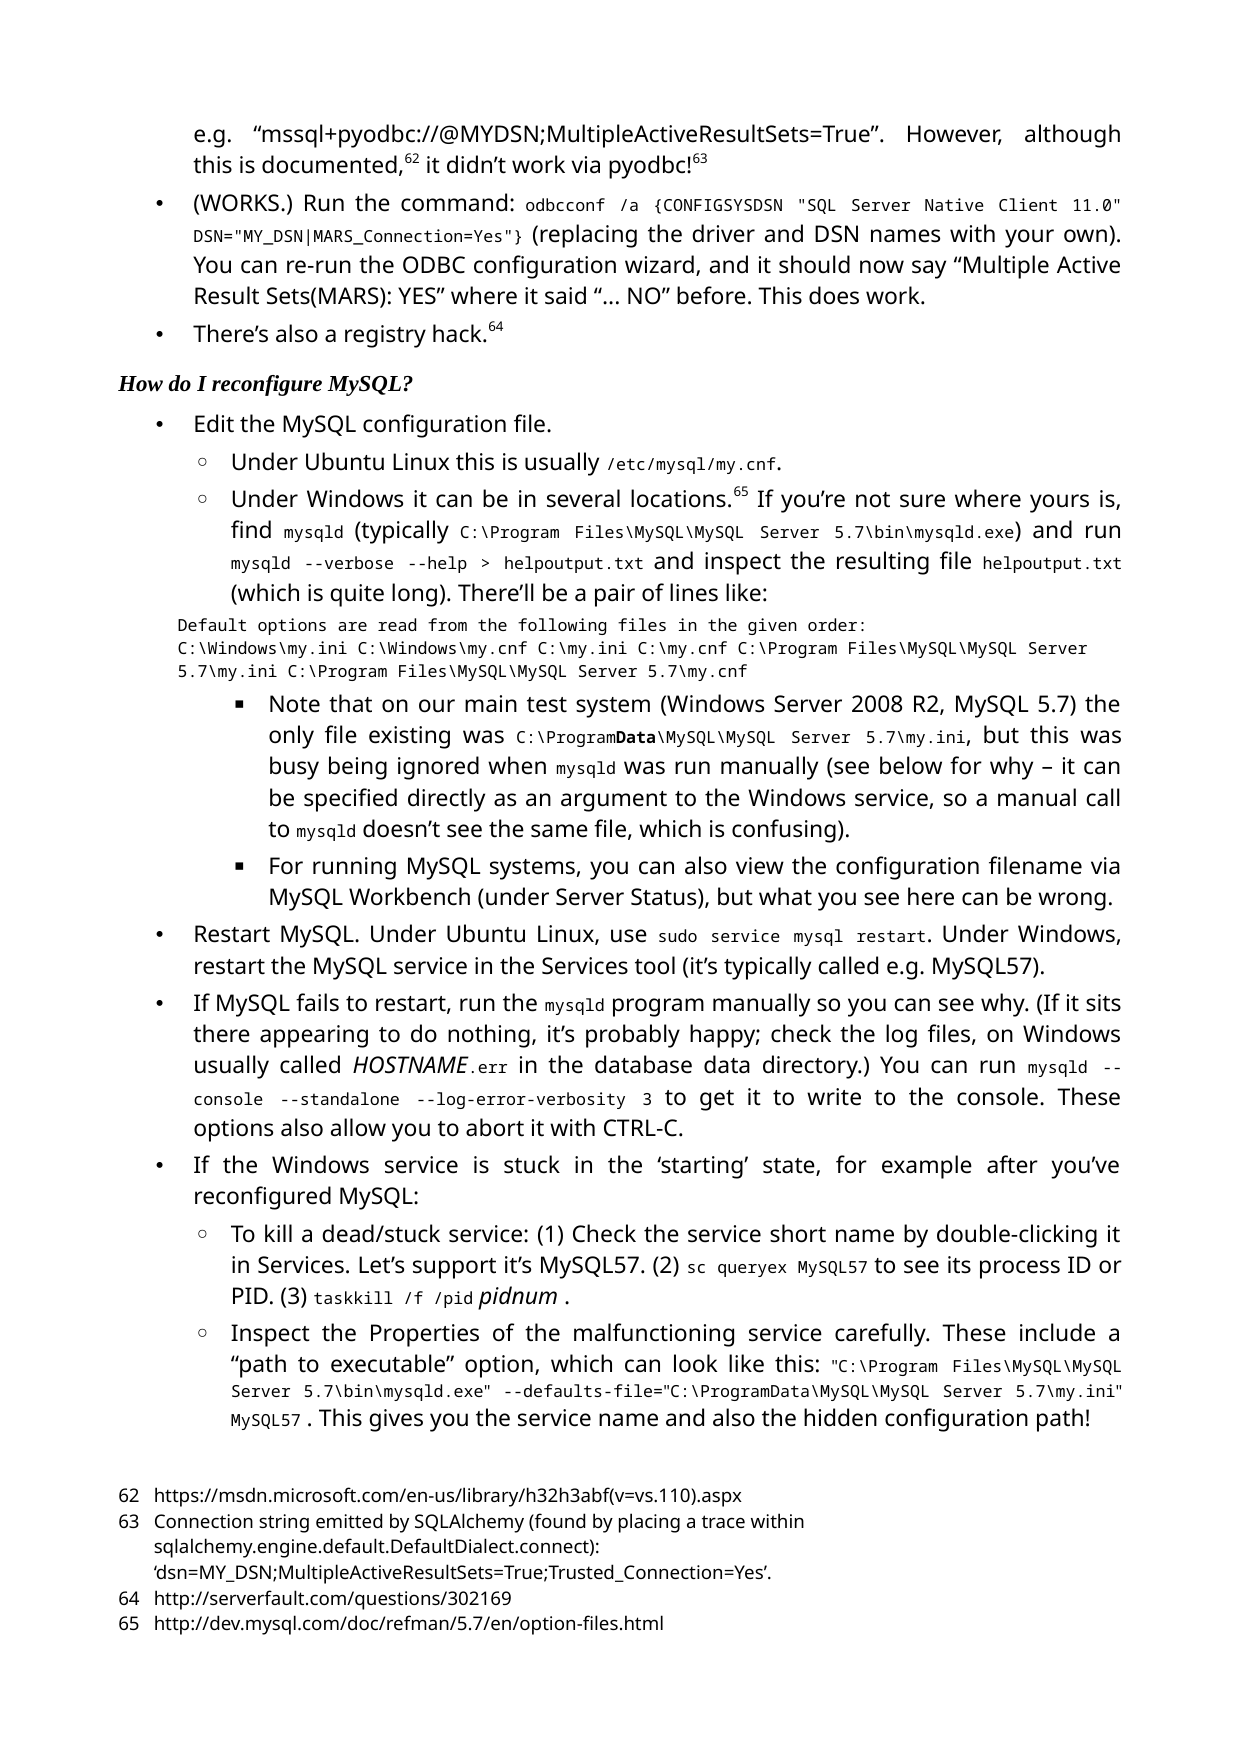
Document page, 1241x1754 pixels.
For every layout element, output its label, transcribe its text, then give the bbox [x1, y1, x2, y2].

list If MySQL fails to restart, run the mysqld program manually so you can see why. (If it sits there appearing to do nothing, it’s probably happy; check the log files, on Windows usually called HOSTNAME.err in the database data directory.) You can run mysqld --console --standalone --log-error-verbosity 3 to get it to write to the console. These options also allow you to abort it with CTRL-C. [156, 987, 1122, 1143]
list Inspect the Properties of the malfunctioning service carefully. These include a “path to executable” option, which can look like this: "C:\Program Files\MySQL\MySQL Server 5.7\bin\mysqld.exe" --defaults-file="C:\ProgramData\MySQL\MySQL Server 5.7\my.ini" MySQL57 . This gives you the service name and also the hidden configuration path! [193, 1317, 1122, 1434]
list https://msdn.microsoft.com/en-us/library/h32h3abf(v=vs.110).aspx [118, 1483, 1122, 1508]
list http://serverfault.com/questions/302169 [118, 1585, 1122, 1610]
list Edit the MySQL configuration file. [156, 408, 1122, 440]
list Connection string emitted by SQLAlchemy (found by placing a trace within sqlalchemy.engine.default.DefaultDialect.connect): ‘dsn=MY_DSN;MultipleActiveResultSets=True;Trusted_Connection=Yes’. [118, 1508, 1122, 1585]
list There’s also a registry hack. [156, 317, 1122, 349]
text C:\Windows\my.ini C:\Windows\my.cnf C:\my.ini C:\my.cnf C:\Program Files\MySQL\MySQL Server 5.7\my.ini C:\Program Files\MySQL\MySQL Server 5.7\my.cnf [177, 636, 1122, 682]
text Default options are read from the following files in the given order: [177, 614, 1122, 636]
list Note that on our main test system (Windows Server 2008 R2, MySQL 5.7) the only file existing was C:\ProgramData\MySQL\MySQL Server 5.7\my.ini, but this was busy being ignored when mysqld was run manually (see below for why – it can be specified directly as an argument to the Windows service, so a manual call to mysqld doesn’t see the same file, which is confusing). [231, 688, 1122, 844]
list Under Windows it can be in several locations. If you’re not sure where yours is, find mysqld (typically C:\Program Files\MySQL\MySQL Server 5.7\bin\mysqld.exe) and run mysqld --verbose --help > helpoutput.txt and inspect the resulting file helpoutput.txt (which is quite long). There’ll be a pair of lines like: [193, 483, 1122, 608]
list Under Ubuntu Linux this is usually /etc/mysql/my.cnf. [193, 446, 1122, 477]
list Restart MySQL. Under Ubuntu Linux, use sudo service mysql restart. Under Windows, restart the MySQL service in the Services tool (it’s typically called e.g. MySQL57). [156, 918, 1122, 981]
list If the Windows service is stuck in the ‘starting’ state, for example after you’ve reconfigured MySQL: [156, 1149, 1122, 1212]
list To kill a dead/stuck service: (1) Check the service short name by double-clicking it in Services. Let’s support it’s MySQL57. (2) sc queryex MySQL57 to see its process ID or PID. (3) taskkill /f /pid pidnum . [193, 1217, 1122, 1311]
subtitle How do I reconfigure MySQL? [118, 369, 1122, 396]
list For running MySQL systems, you can also view the configuration filename via MySQL Workbench (under Server Status), but what you see here can be wrong. [231, 850, 1122, 912]
list http://dev.mysql.com/doc/refman/5.7/en/option-files.html [118, 1610, 1122, 1636]
list (WORKS.) Run the command: odbcconf /a {CONFIGSYSDSN "SQL Server Native Client 11.0" DSN="MY_DSN|MARS_Connection=Yes"} (replacing the driver and DSN names with your own). You can re-run the ODBC configuration wizard, and it should now say “Multiple Active Result Sets(MARS): YES” where it said “... NO” before. This does work. [156, 187, 1122, 312]
list e.g. “mssql+pyodbc://@MYDSN;MultipleActiveResultSets=True”. However, although this is documented, it didn’t work via pyodbc! [156, 118, 1122, 181]
